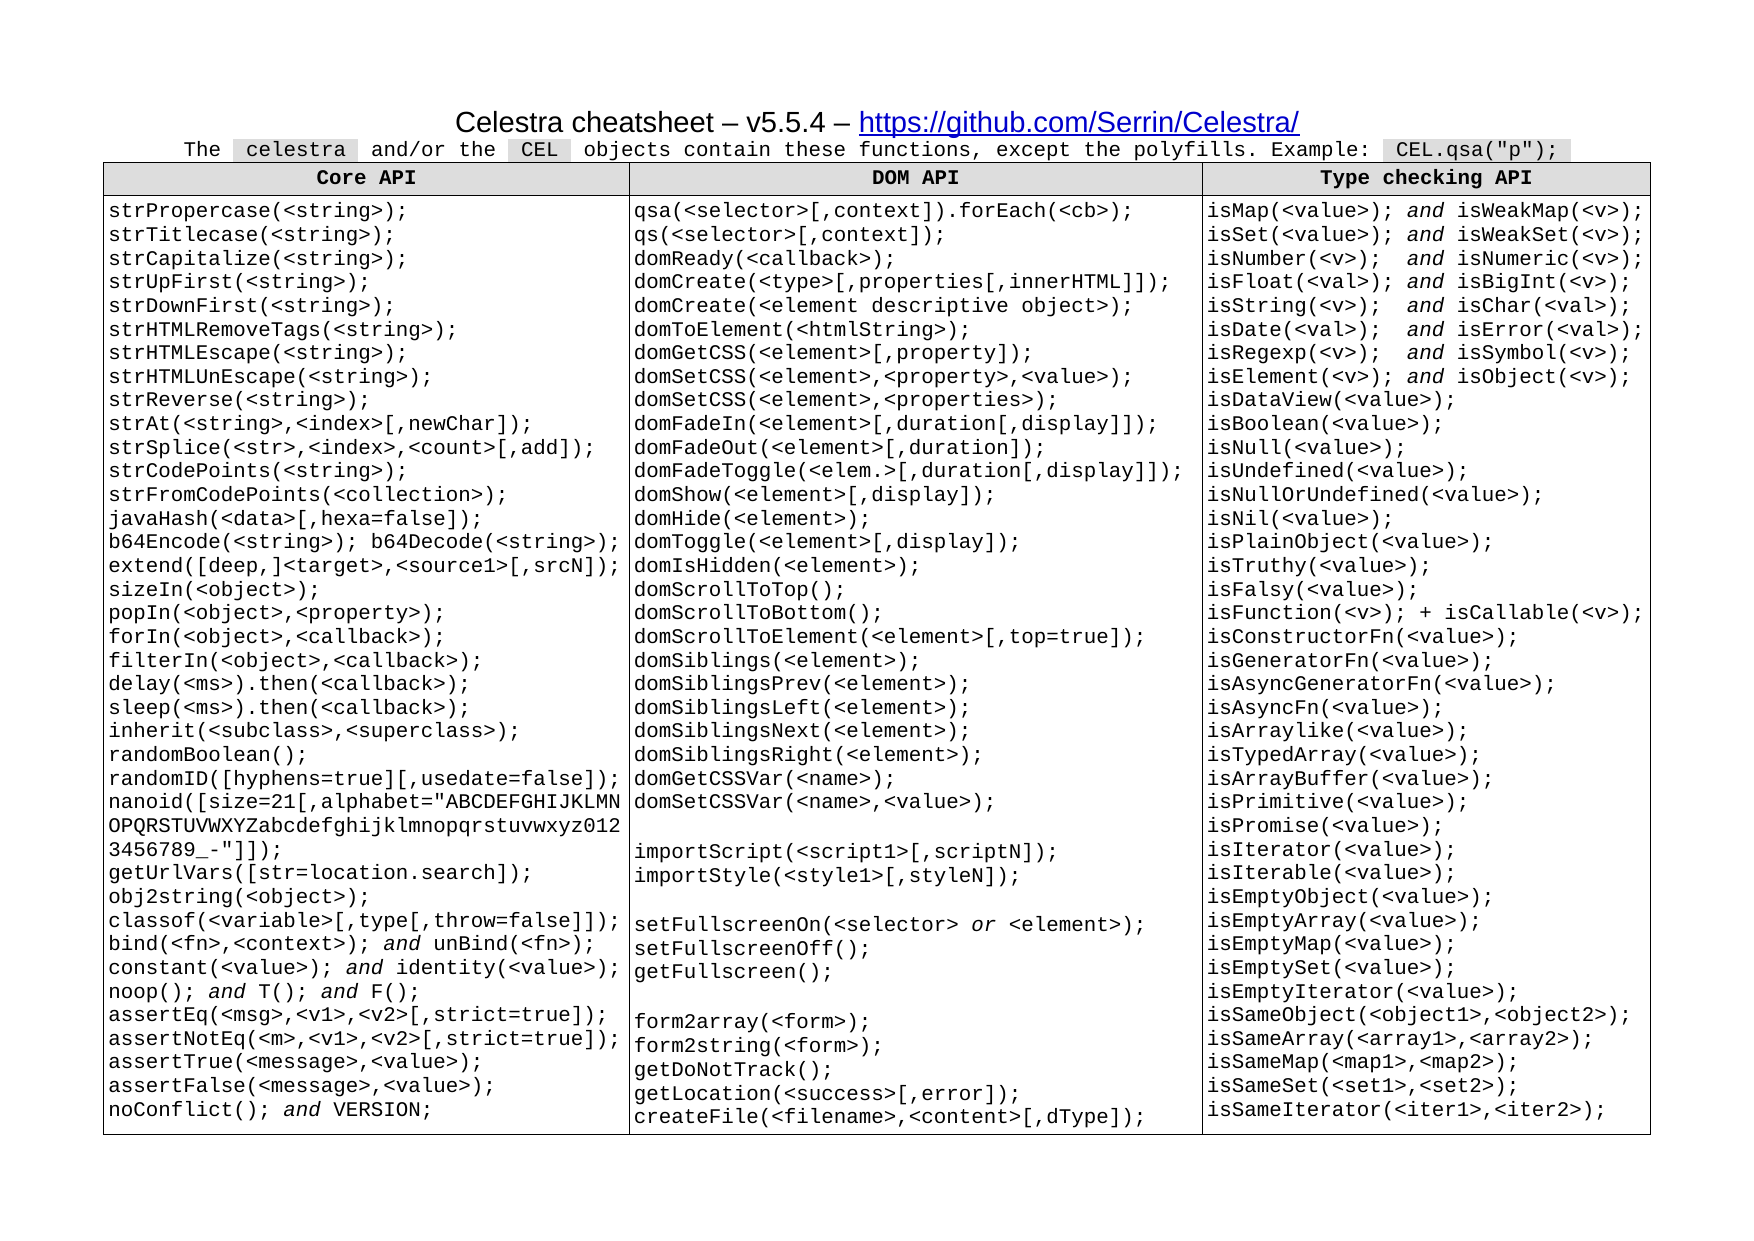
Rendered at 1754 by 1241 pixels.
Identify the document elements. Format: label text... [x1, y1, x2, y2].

table_header Core API [104, 163, 629, 195]
table_cell isMap(<value>); and isWeakMap(<v>); isSet(<value>); and isWeakSet(<v>); isNumber(<v>); and isNumeric(<v>); isFloat(<val>); and isBigInt(<v>); isString(<v>); and isChar(<val>); isDate(<val>); and isError(<val>); isRegexp(<v>); and isSymbol(<v>); isElement(<v>); and isObject(<v>); isDataView(<value>); isBoolean(<value>); isNull(<value>); isUndefined(<value>); isNullOrUndefined(<value>); isNil(<value>); isPlainObject(<value>); isTruthy(<value>); isFalsy(<value>); isFunction(<v>); + isCallable(<v>); isConstructorFn(<value>); isGeneratorFn(<value>); isAsyncGeneratorFn(<value>); isAsyncFn(<value>); isArraylike(<value>); isTypedArray(<value>); isArrayBuffer(<value>); isPrimitive(<value>); isPromise(<value>); isIterator(<value>); isIterable(<value>); isEmptyObject(<value>); isEmptyArray(<value>); isEmptyMap(<value>); isEmptySet(<value>); isEmptyIterator(<value>); isSameObject(<object1>,<object2>); isSameArray(<array1>,<array2>); isSameMap(<map1>,<map2>); isSameSet(<set1>,<set2>); isSameIterator(<iter1>,<iter2>); [1203, 196, 1650, 1134]
table_cell qsa(<selector>[,context]).forEach(<cb>); qs(<selector>[,context]); domReady(<callback>); domCreate(<type>[,properties[,innerHTML]]); domCreate(<element descriptive object>); domToElement(<htmlString>); domGetCSS(<element>[,property]); domSetCSS(<element>,<property>,<value>); domSetCSS(<element>,<properties>); domFadeIn(<element>[,duration[,display]]); domFadeOut(<element>[,duration]); domFadeToggle(<elem.>[,duration[,display]]); domShow(<element>[,display]); domHide(<element>); domToggle(<element>[,display]); domIsHidden(<element>); domScrollToTop(); domScrollToBottom(); domScrollToElement(<element>[,top=true]); domSiblings(<element>); domSiblingsPrev(<element>); domSiblingsLeft(<element>); domSiblingsNext(<element>); domSiblingsRight(<element>); domGetCSSVar(<name>); domSetCSSVar(<name>,<value>); importScript(<script1>[,scriptN]); importStyle(<style1>[,styleN]); setFullscreenOn(<selector> or <element>); setFullscreenOff(); getFullscreen(); form2array(<form>); form2string(<form>); getDoNotTrack(); getLocation(<success>[,error]); createFile(<filename>,<content>[,dType]); [630, 196, 1202, 1134]
table_header DOM API [630, 163, 1202, 195]
table_header Type checking API [1203, 163, 1650, 195]
table_cell strPropercase(<string>); strTitlecase(<string>); strCapitalize(<string>); strUpFirst(<string>); strDownFirst(<string>); strHTMLRemoveTags(<string>); strHTMLEscape(<string>); strHTMLUnEscape(<string>); strReverse(<string>); strAt(<string>,<index>[,newChar]); strSplice(<str>,<index>,<count>[,add]); strCodePoints(<string>); strFromCodePoints(<collection>); javaHash(<data>[,hexa=false]); b64Encode(<string>); b64Decode(<string>); extend([deep,]<target>,<source1>[,srcN]); sizeIn(<object>); popIn(<object>,<property>); forIn(<object>,<callback>); filterIn(<object>,<callback>); delay(<ms>).then(<callback>); sleep(<ms>).then(<callback>); inherit(<subclass>,<superclass>); randomBoolean(); randomID([hyphens=true][,usedate=false]); nanoid([size=21[,alphabet="ABCDEFGHIJKLMNOPQRSTUVWXYZabcdefghijklmnopqrstuvwxyz0123456789_-"]]); getUrlVars([str=location.search]); obj2string(<object>); classof(<variable>[,type[,throw=false]]); bind(<fn>,<context>); and unBind(<fn>); constant(<value>); and identity(<value>); noop(); and T(); and F(); assertEq(<msg>,<v1>,<v2>[,strict=true]); assertNotEq(<m>,<v1>,<v2>[,strict=true]); assertTrue(<message>,<value>); assertFalse(<message>,<value>); noConflict(); and VERSION; [104, 196, 629, 1134]
text The celestra and/or the CEL objects contain these functions, except the polyfills. Example: CEL.qsa("p"); [105, 138, 1649, 162]
text Celestra cheatsheet – v5.5.4 – https://github.com/Serrin/Celestra/ [105, 105, 1649, 138]
